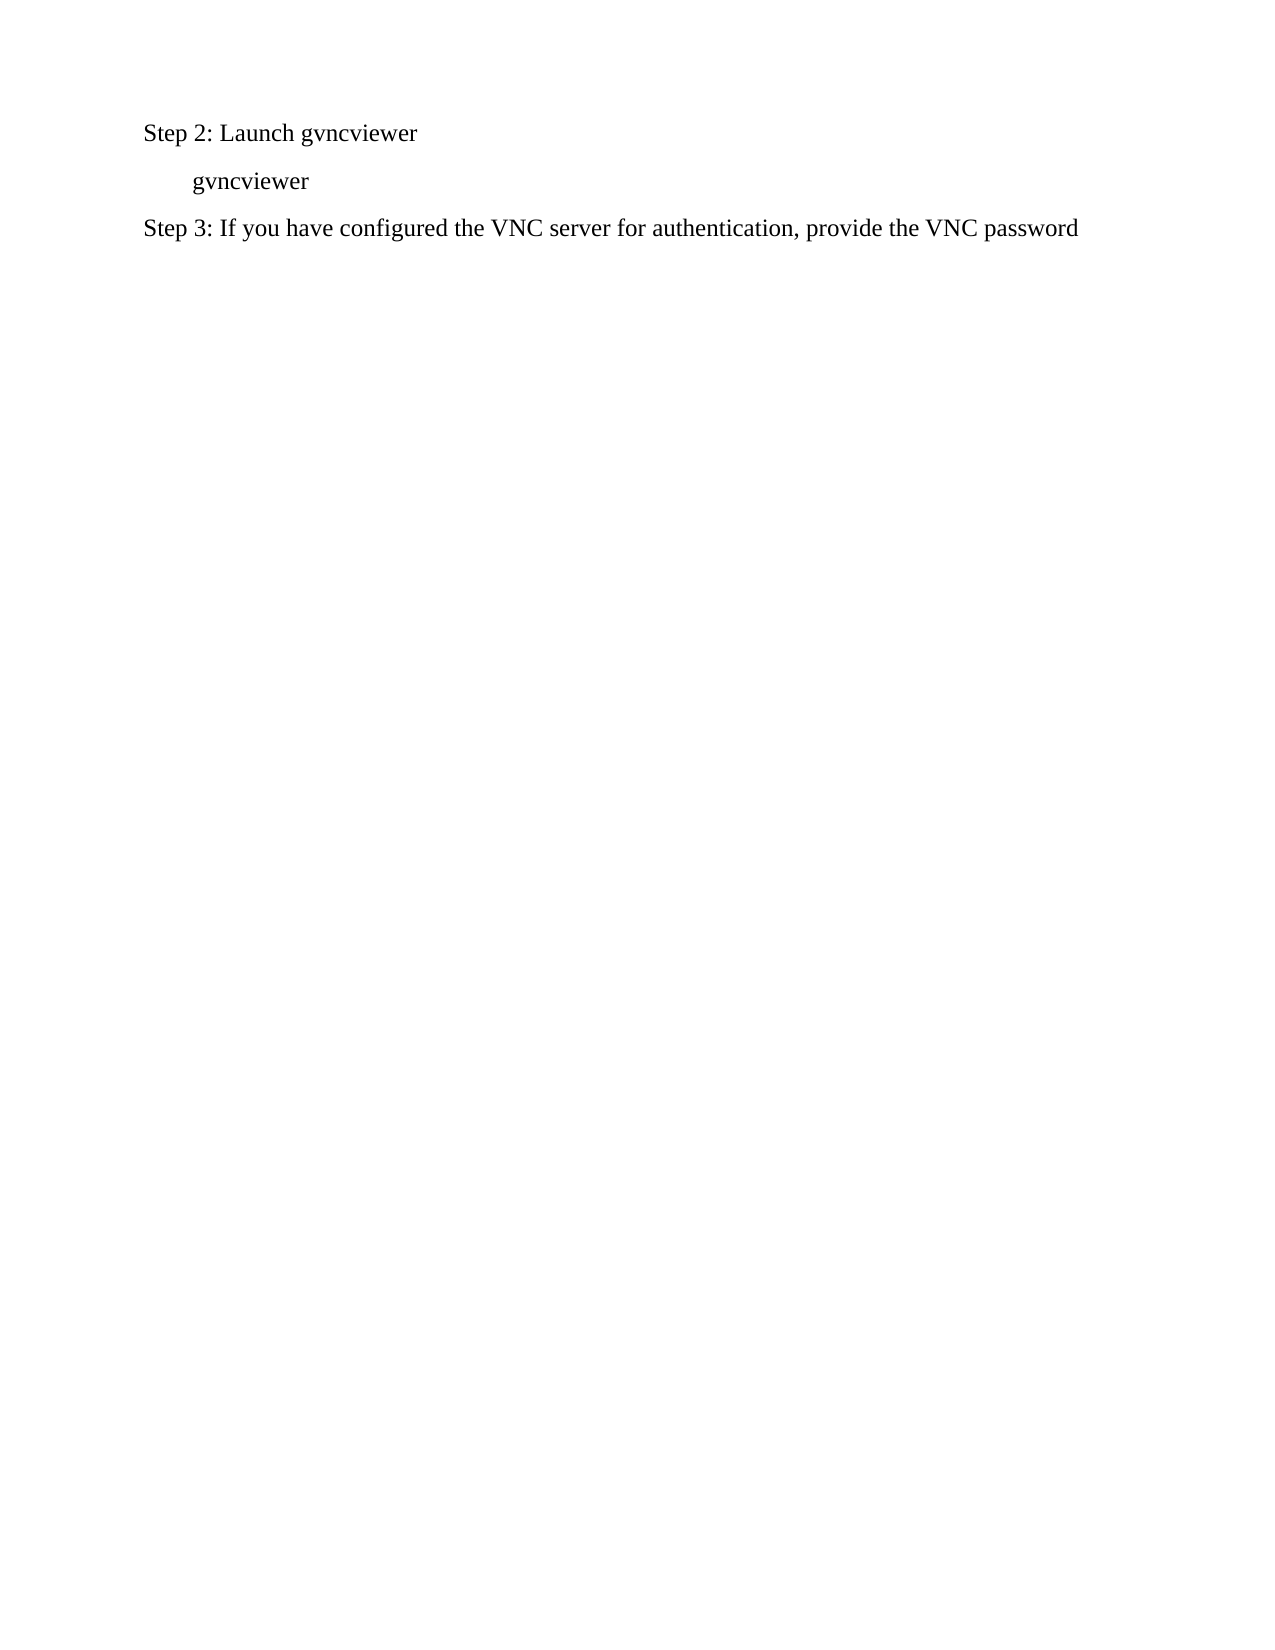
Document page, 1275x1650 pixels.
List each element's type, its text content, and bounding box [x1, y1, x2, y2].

text gvncviewer [118, 166, 1157, 194]
text Step 3: If you have configured the VNC server for authentication, provide the VNC password [118, 213, 1157, 242]
text Step 2: Launch gvncviewer [118, 118, 1157, 147]
